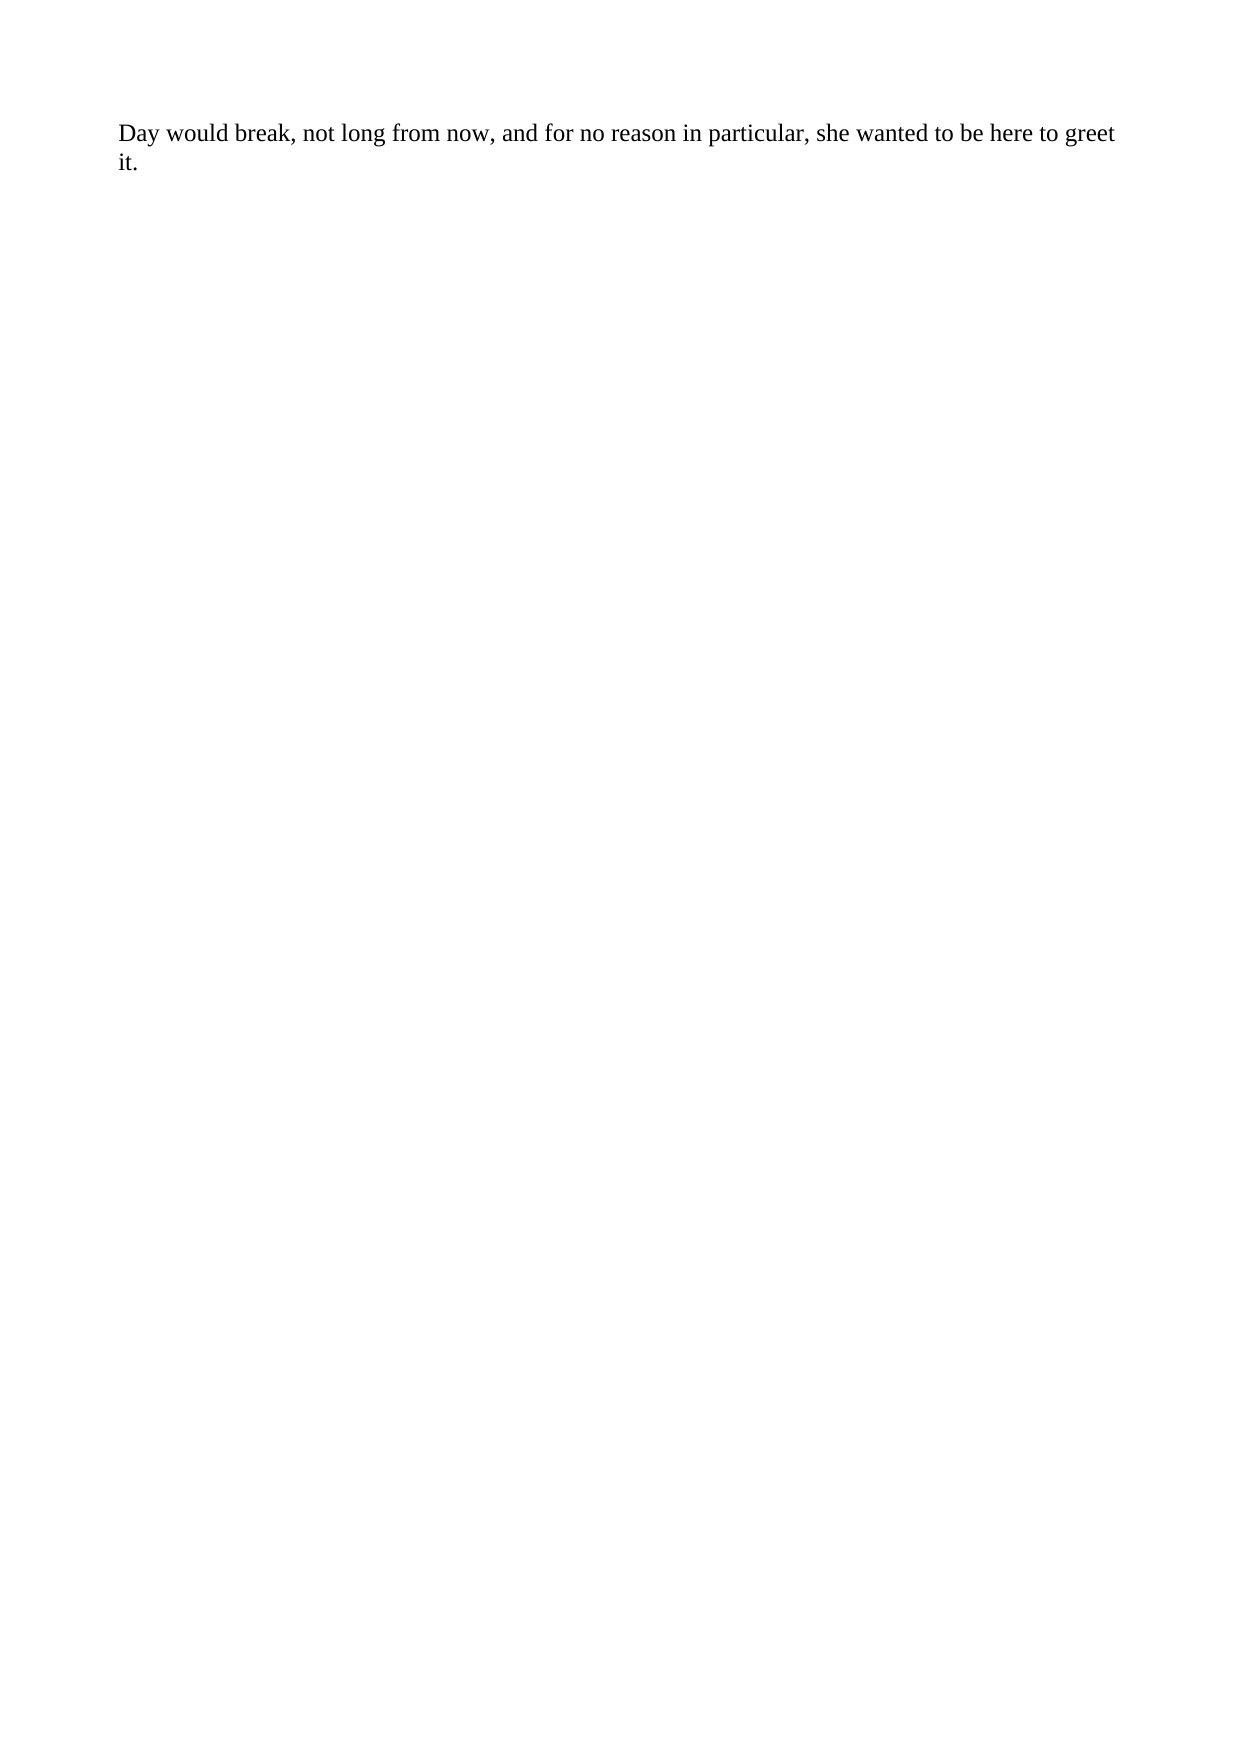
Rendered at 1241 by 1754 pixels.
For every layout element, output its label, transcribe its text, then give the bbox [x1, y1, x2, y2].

text Day would break, not long from now, and for no reason in particular, she wanted to be here to greet it. [118, 118, 1122, 176]
